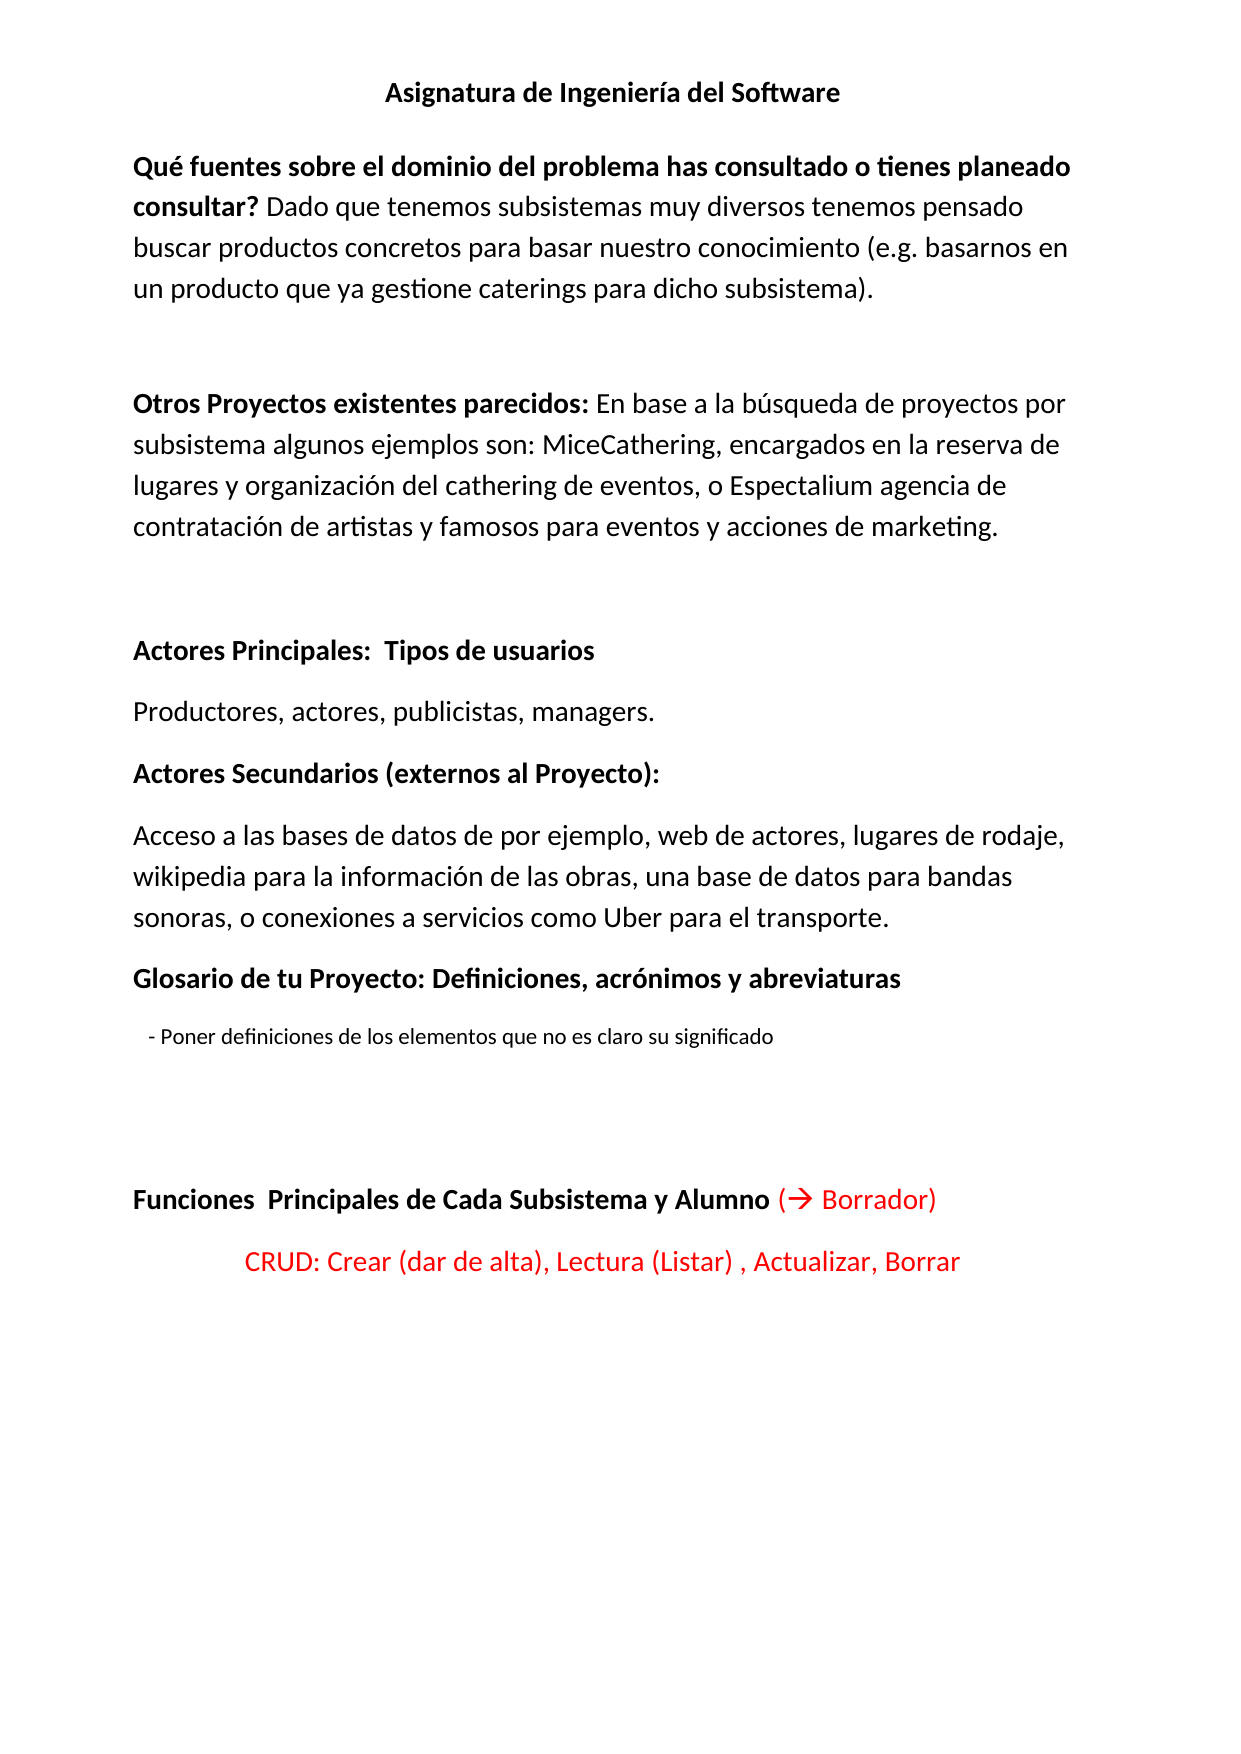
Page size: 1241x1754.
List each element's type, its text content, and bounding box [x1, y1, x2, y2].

text Glosario de tu Proyecto: Definiciones, acrónimos y abreviaturas [133, 961, 1093, 996]
text Actores Principales: Tipos de usuarios [133, 632, 1093, 667]
text - Poner definiciones de los elementos que no es claro su significado [133, 1022, 1093, 1050]
text CRUD: Crear (dar de alta), Lectura (Listar) , Actualizar, Borrar [133, 1243, 1093, 1279]
text Productores, actores, publicistas, managers. [133, 693, 1093, 729]
text Otros Proyectos existentes parecidos: En base a la búsqueda de proyectos por subsistema algunos ejemplos son: MiceCathering, encargados en la reserva de lugares y organización del cathering de eventos, o Espectalium agencia de contratación de artistas y famosos para eventos y acciones de marketing. [133, 385, 1093, 544]
text Qué fuentes sobre el dominio del problema has consultado o tienes planeado consultar? Dado que tenemos subsistemas muy diversos tenemos pensado buscar productos concretos para basar nuestro conocimiento (e.g. basarnos en un producto que ya gestione caterings para dicho subsistema). [133, 148, 1093, 306]
text Funciones Principales de Cada Subsistema y Alumno ( Borrador) [133, 1181, 1093, 1217]
text Actores Secundarios (externos al Proyecto): [133, 755, 1093, 791]
text Acceso a las bases de datos de por ejemplo, web de actores, lugares de rodaje, wikipedia para la información de las obras, una base de datos para bandas sonoras, o conexiones a servicios como Uber para el transporte. [133, 817, 1093, 934]
